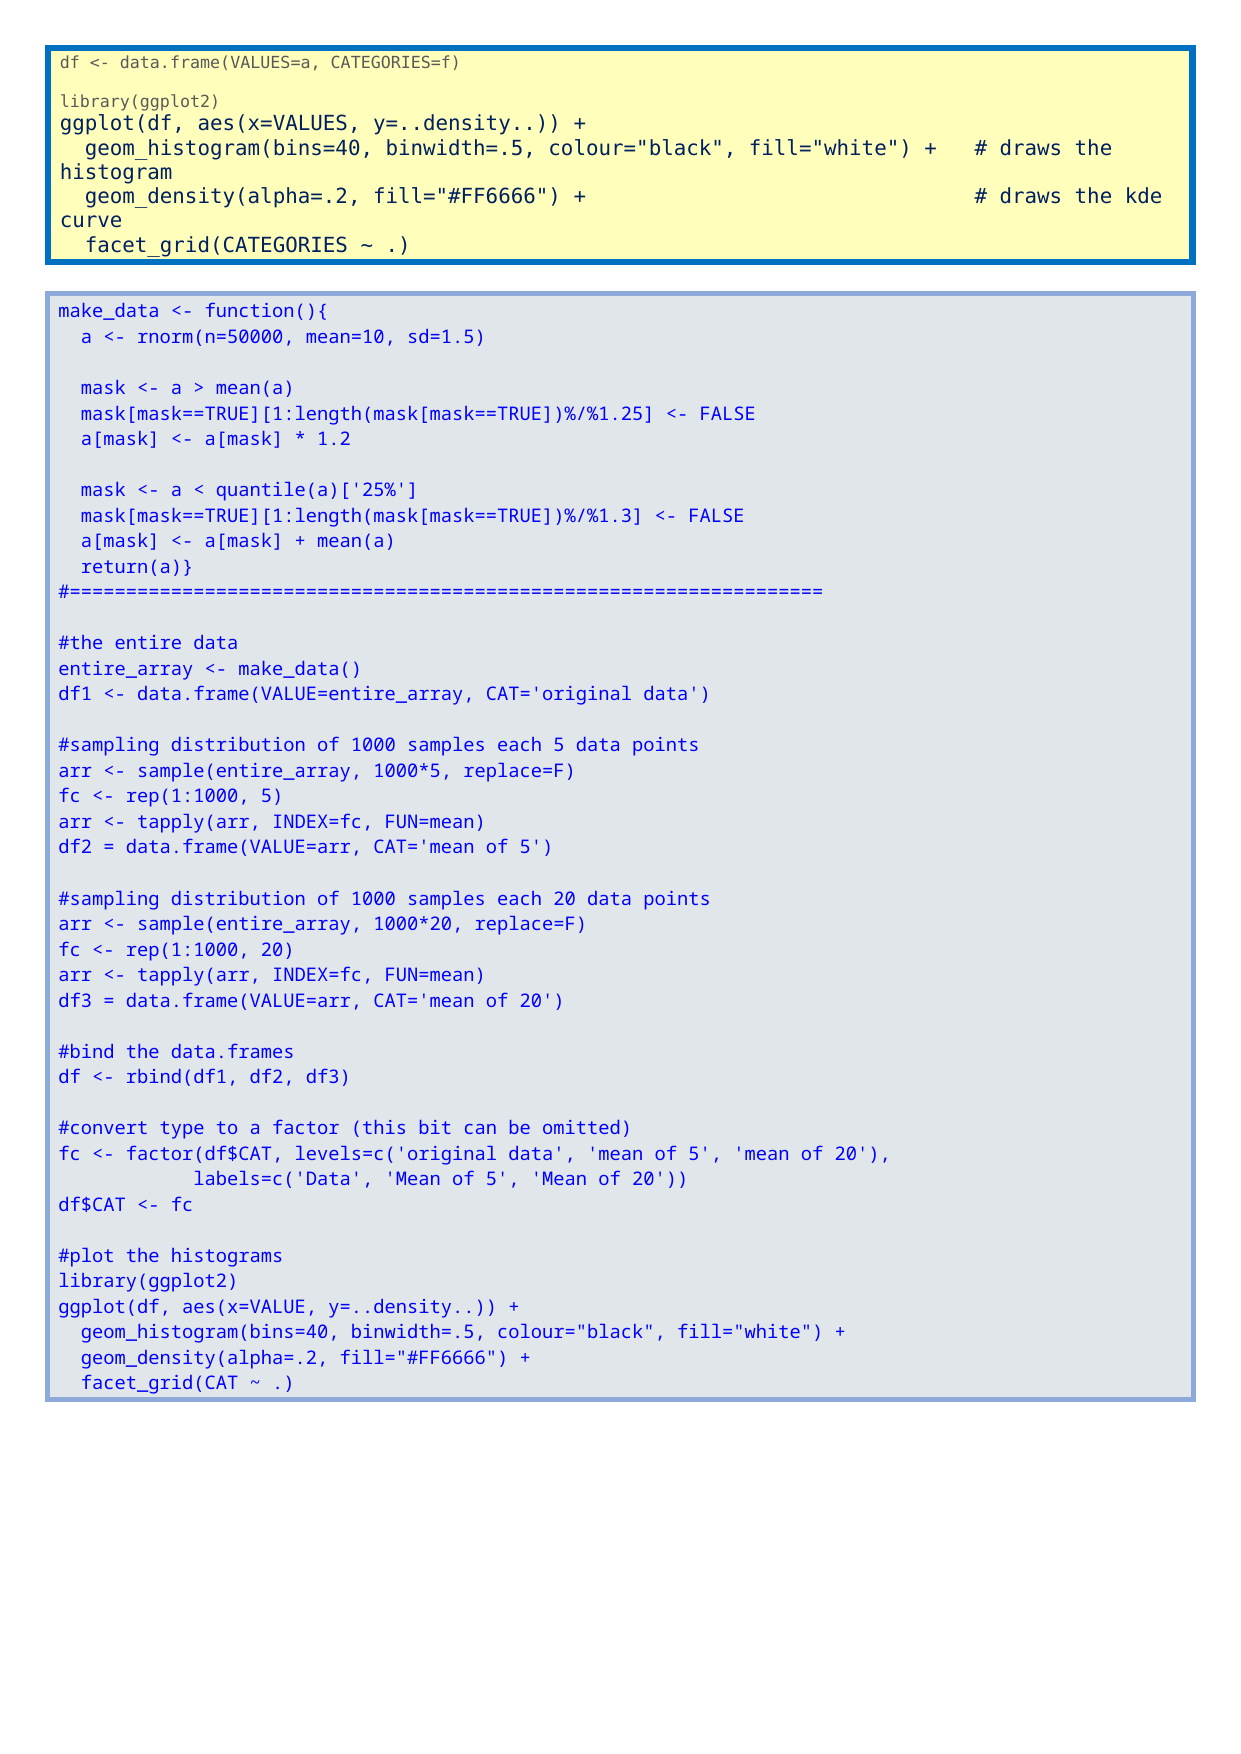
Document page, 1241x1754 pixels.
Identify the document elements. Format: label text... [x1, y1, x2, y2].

text return(a)} [50, 546, 1191, 572]
text #sampling distribution of 1000 samples each 20 data points [50, 878, 1191, 903]
text mask <- a > mean(a) [50, 368, 1191, 393]
text df <- data.frame(VALUES=a, CATEGORIES=f) [51, 51, 1189, 64]
text mask <- a < quantile(a)['25%'] [50, 470, 1191, 495]
text #=================================================================== [50, 572, 1191, 597]
text ggplot(df, aes(x=VALUE, y=..density..)) + [50, 1286, 1191, 1312]
text a[mask] <- a[mask] + mean(a) [50, 521, 1191, 546]
text df1 <- data.frame(VALUE=entire_array, CAT='original data') [50, 674, 1191, 699]
text geom_histogram(bins=40, binwidth=.5, colour="black", fill="white") + # draws the histogram [51, 127, 1189, 176]
text mask[mask==TRUE][1:length(mask[mask==TRUE])%/%1.3] <- FALSE [50, 495, 1191, 521]
text entire_array <- make_data() [50, 648, 1191, 674]
text df2 = data.frame(VALUE=arr, CAT='mean of 5') [50, 827, 1191, 852]
text make_data <- function(){ [50, 296, 1191, 317]
text facet_grid(CAT ~ .) [50, 1363, 1191, 1397]
text #convert type to a factor (this bit can be omitted) [50, 1108, 1191, 1133]
text arr <- tapply(arr, INDEX=fc, FUN=mean) [50, 801, 1191, 827]
text arr <- sample(entire_array, 1000*20, replace=F) [50, 903, 1191, 929]
text #the entire data [50, 623, 1191, 648]
text df <- rbind(df1, df2, df3) [50, 1057, 1191, 1082]
text #bind the data.frames [50, 1031, 1191, 1057]
text fc <- rep(1:1000, 20) [50, 929, 1191, 954]
text a <- rnorm(n=50000, mean=10, sd=1.5) [50, 317, 1191, 342]
text a[mask] <- a[mask] * 1.2 [50, 419, 1191, 444]
text #sampling distribution of 1000 samples each 5 data points [50, 725, 1191, 750]
text library(ggplot2) [50, 1261, 1191, 1286]
text labels=c('Data', 'Mean of 5', 'Mean of 20')) [50, 1159, 1191, 1184]
text geom_density(alpha=.2, fill="#FF6666") + # draws the kde curve [51, 176, 1189, 224]
text facet_grid(CATEGORIES ~ .) [51, 224, 1189, 259]
text geom_histogram(bins=40, binwidth=.5, colour="black", fill="white") + [50, 1312, 1191, 1337]
text #plot the histograms [50, 1235, 1191, 1261]
text library(ggplot2) [51, 84, 1189, 103]
text df$CAT <- fc [50, 1184, 1191, 1210]
text arr <- sample(entire_array, 1000*5, replace=F) [50, 750, 1191, 776]
text mask[mask==TRUE][1:length(mask[mask==TRUE])%/%1.25] <- FALSE [50, 393, 1191, 419]
text ggplot(df, aes(x=VALUES, y=..density..)) + [51, 103, 1189, 127]
text geom_density(alpha=.2, fill="#FF6666") + [50, 1337, 1191, 1363]
text arr <- tapply(arr, INDEX=fc, FUN=mean) [50, 954, 1191, 980]
text df3 = data.frame(VALUE=arr, CAT='mean of 20') [50, 980, 1191, 1006]
text fc <- factor(df$CAT, levels=c('original data', 'mean of 5', 'mean of 20'), [50, 1133, 1191, 1159]
text fc <- rep(1:1000, 5) [50, 776, 1191, 801]
